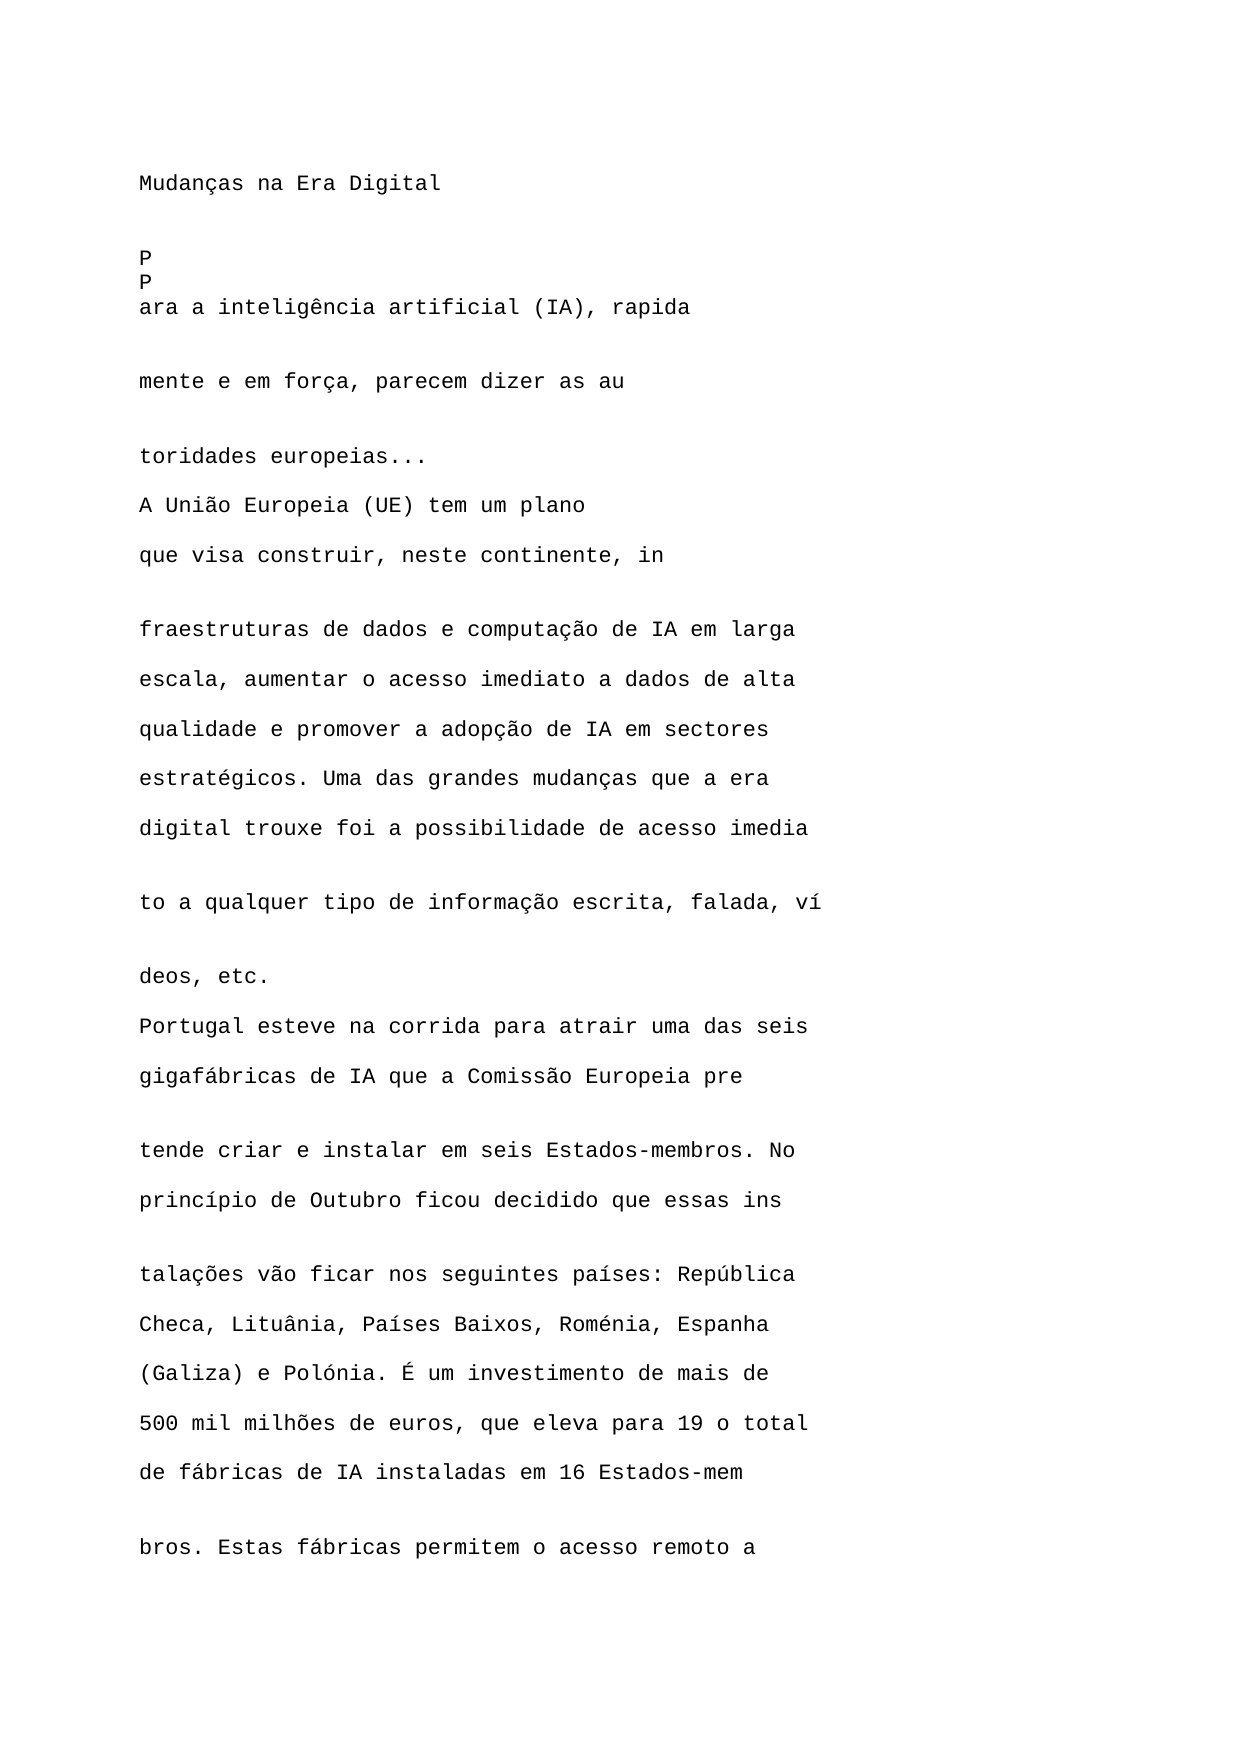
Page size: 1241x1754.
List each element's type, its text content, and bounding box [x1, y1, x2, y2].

text digital trouxe foi a possibilidade de acesso imedia [139, 817, 1101, 842]
text estratégicos. Uma das grandes mudanças que a era [139, 767, 1101, 792]
text de fábricas de IA instaladas em 16 Estados-mem [139, 1462, 1101, 1486]
text escala, aumentar o acesso imediato a dados de alta [139, 668, 1101, 693]
text toridades europeias... [139, 445, 1101, 470]
text bros. Estas fábricas permitem o acesso remoto a [139, 1536, 1101, 1561]
text P [139, 272, 1101, 296]
text mente e em força, parecem dizer as au [139, 371, 1101, 396]
text talações vão ficar nos seguintes países: República [139, 1263, 1101, 1288]
text tende criar e instalar em seis Estados-membros. No [139, 1139, 1101, 1164]
text to a qualquer tipo de informação escrita, falada, ví [139, 891, 1101, 916]
text gigafábricas de IA que a Comissão Europeia pre [139, 1065, 1101, 1090]
text P [139, 247, 1101, 272]
text Mudanças na Era Digital [139, 172, 1101, 197]
text deos, etc. [139, 966, 1101, 991]
text (Galiza) e Polónia. É um investimento de mais de [139, 1362, 1101, 1387]
text princípio de Outubro ficou decidido que essas ins [139, 1189, 1101, 1214]
text Portugal esteve na corrida para atrair uma das seis [139, 1015, 1101, 1040]
text qualidade e promover a adopção de IA em sectores [139, 718, 1101, 743]
text A União Europeia (UE) tem um plano [139, 495, 1101, 519]
text 500 mil milhões de euros, que eleva para 19 o total [139, 1412, 1101, 1437]
text que visa construir, neste continente, in [139, 544, 1101, 569]
text fraestruturas de dados e computação de IA em larga [139, 619, 1101, 643]
text Checa, Lituânia, Países Baixos, Roménia, Espanha [139, 1313, 1101, 1338]
text ara a inteligência artificial (IA), rapida [139, 296, 1101, 321]
